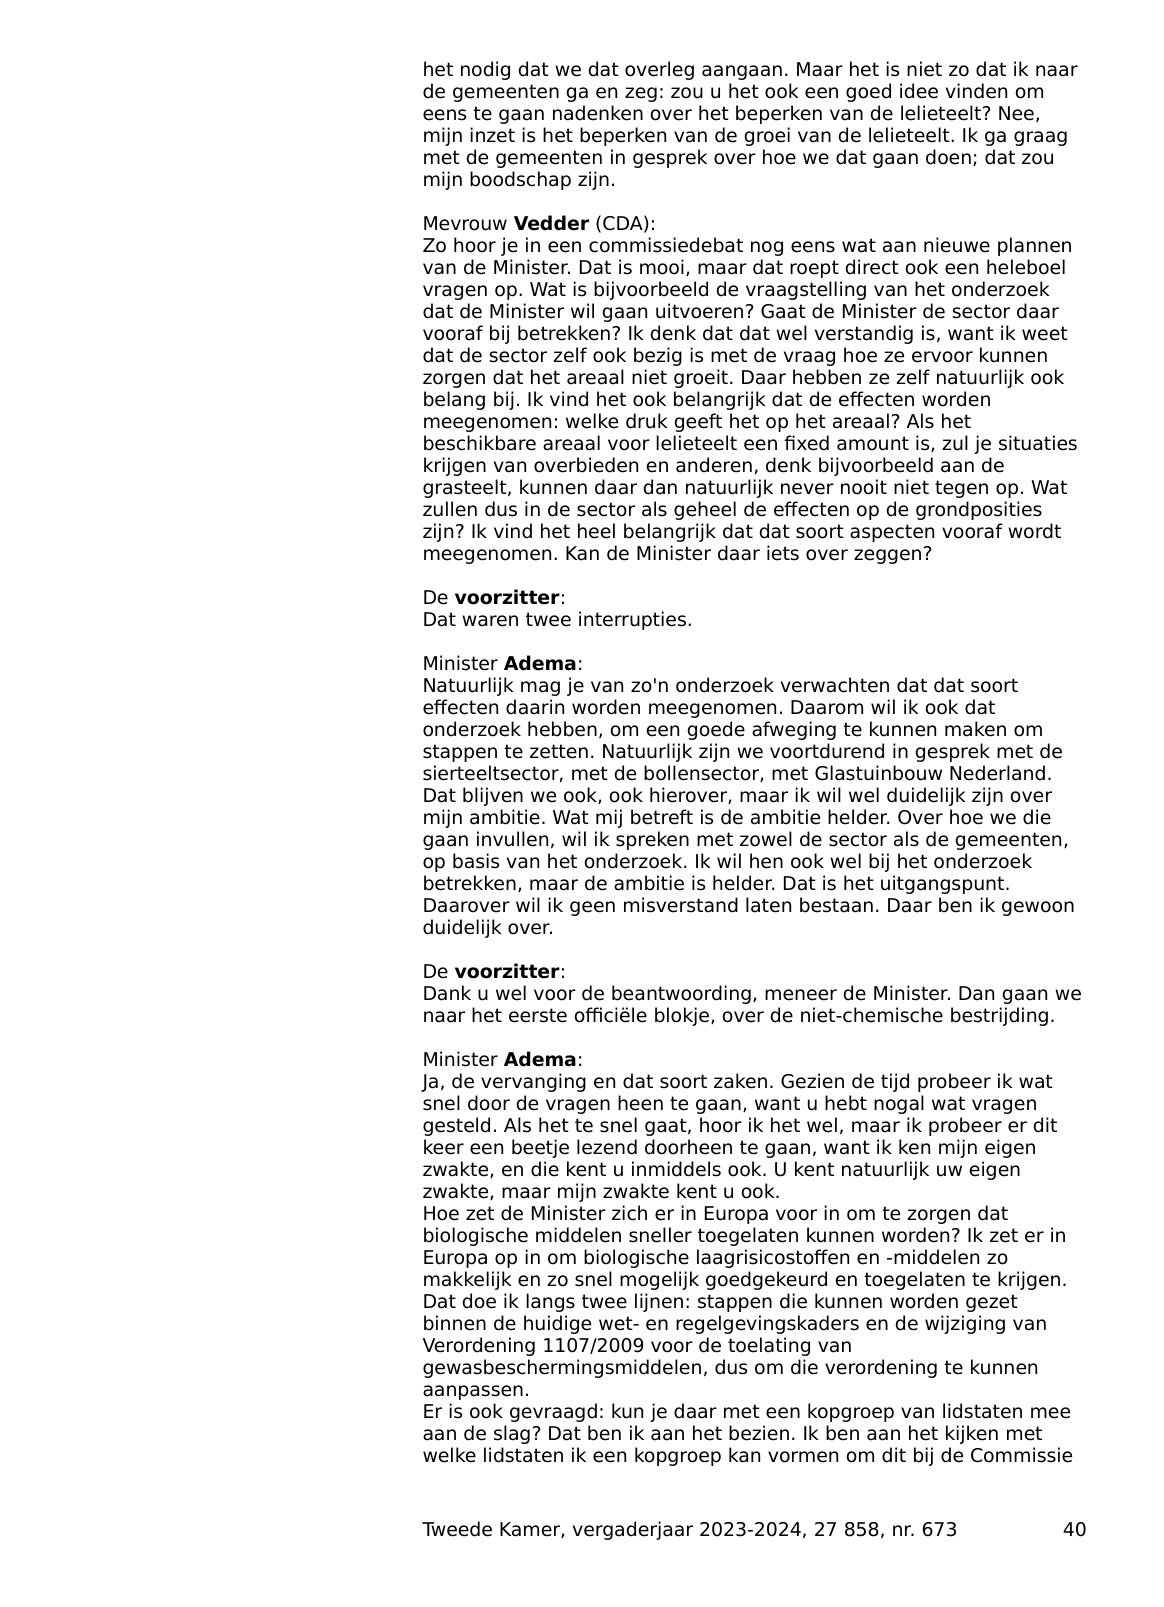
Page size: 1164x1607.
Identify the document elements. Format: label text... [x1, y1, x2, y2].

text Er is ook gevraagd: kun je daar met een kopgroep van lidstaten mee aan de slag? Dat ben ik aan het bezien. Ik ben aan het kijken met welke lidstaten ik een kopgroep kan vormen om dit bij de Commissie [422, 1401, 1087, 1467]
text Natuurlijk mag je van zo'n onderzoek verwachten dat dat soort effecten daarin worden meegenomen. Daarom wil ik ook dat onderzoek hebben, om een goede afweging te kunnen maken om stappen te zetten. Natuurlijk zijn we voortdurend in gesprek met de sierteeltsector, met de bollensector, met Glastuinbouw Nederland. Dat blijven we ook, ook hierover, maar ik wil wel duidelijk zijn over mijn ambitie. Wat mij betreft is de ambitie helder. Over hoe we die gaan invullen, wil ik spreken met zowel de sector als de gemeenten, op basis van het onderzoek. Ik wil hen ook wel bij het onderzoek betrekken, maar de ambitie is helder. Dat is het uitgangspunt. Daarover wil ik geen misverstand laten bestaan. Daar ben ik gewoon duidelijk over. [422, 675, 1087, 939]
text Dat waren twee interrupties. [422, 609, 1087, 631]
text Minister Adema: [422, 1049, 1087, 1071]
text Zo hoor je in een commissiedebat nog eens wat aan nieuwe plannen van de Minister. Dat is mooi, maar dat roept direct ook een heleboel vragen op. Wat is bijvoorbeeld de vraagstelling van het onderzoek dat de Minister wil gaan uitvoeren? Gaat de Minister de sector daar vooraf bij betrekken? Ik denk dat dat wel verstandig is, want ik weet dat de sector zelf ook bezig is met de vraag hoe ze ervoor kunnen zorgen dat het areaal niet groeit. Daar hebben ze zelf natuurlijk ook belang bij. Ik vind het ook belangrijk dat de effecten worden meegenomen: welke druk geeft het op het areaal? Als het beschikbare areaal voor lelieteelt een fixed amount is, zul je situaties krijgen van overbieden en anderen, denk bijvoorbeeld aan de grasteelt, kunnen daar dan natuurlijk never nooit niet tegen op. Wat zullen dus in de sector als geheel de effecten op de grondposities zijn? Ik vind het heel belangrijk dat dat soort aspecten vooraf wordt meegenomen. Kan de Minister daar iets over zeggen? [422, 235, 1087, 565]
text Mevrouw Vedder (CDA): [422, 213, 1087, 235]
text De voorzitter: [422, 961, 1087, 983]
text Hoe zet de Minister zich er in Europa voor in om te zorgen dat biologische middelen sneller toegelaten kunnen worden? Ik zet er in Europa op in om biologische laagrisicostoffen en -middelen zo makkelijk en zo snel mogelijk goedgekeurd en toegelaten te krijgen. Dat doe ik langs twee lijnen: stappen die kunnen worden gezet binnen de huidige wet- en regelgevingskaders en de wijziging van Verordening 1107/2009 voor de toelating van gewasbeschermingsmiddelen, dus om die verordening te kunnen aanpassen. [422, 1203, 1087, 1401]
text het nodig dat we dat overleg aangaan. Maar het is niet zo dat ik naar de gemeenten ga en zeg: zou u het ook een goed idee vinden om eens te gaan nadenken over het beperken van de lelieteelt? Nee, mijn inzet is het beperken van de groei van de lelieteelt. Ik ga graag met de gemeenten in gesprek over hoe we dat gaan doen; dat zou mijn boodschap zijn. [422, 59, 1087, 191]
text Dank u wel voor de beantwoording, meneer de Minister. Dan gaan we naar het eerste officiële blokje, over de niet-chemische bestrijding. [422, 983, 1087, 1027]
text De voorzitter: [422, 587, 1087, 609]
text Minister Adema: [422, 653, 1087, 675]
text Ja, de vervanging en dat soort zaken. Gezien de tijd probeer ik wat snel door de vragen heen te gaan, want u hebt nogal wat vragen gesteld. Als het te snel gaat, hoor ik het wel, maar ik probeer er dit keer een beetje lezend doorheen te gaan, want ik ken mijn eigen zwakte, en die kent u inmiddels ook. U kent natuurlijk uw eigen zwakte, maar mijn zwakte kent u ook. [422, 1071, 1087, 1203]
